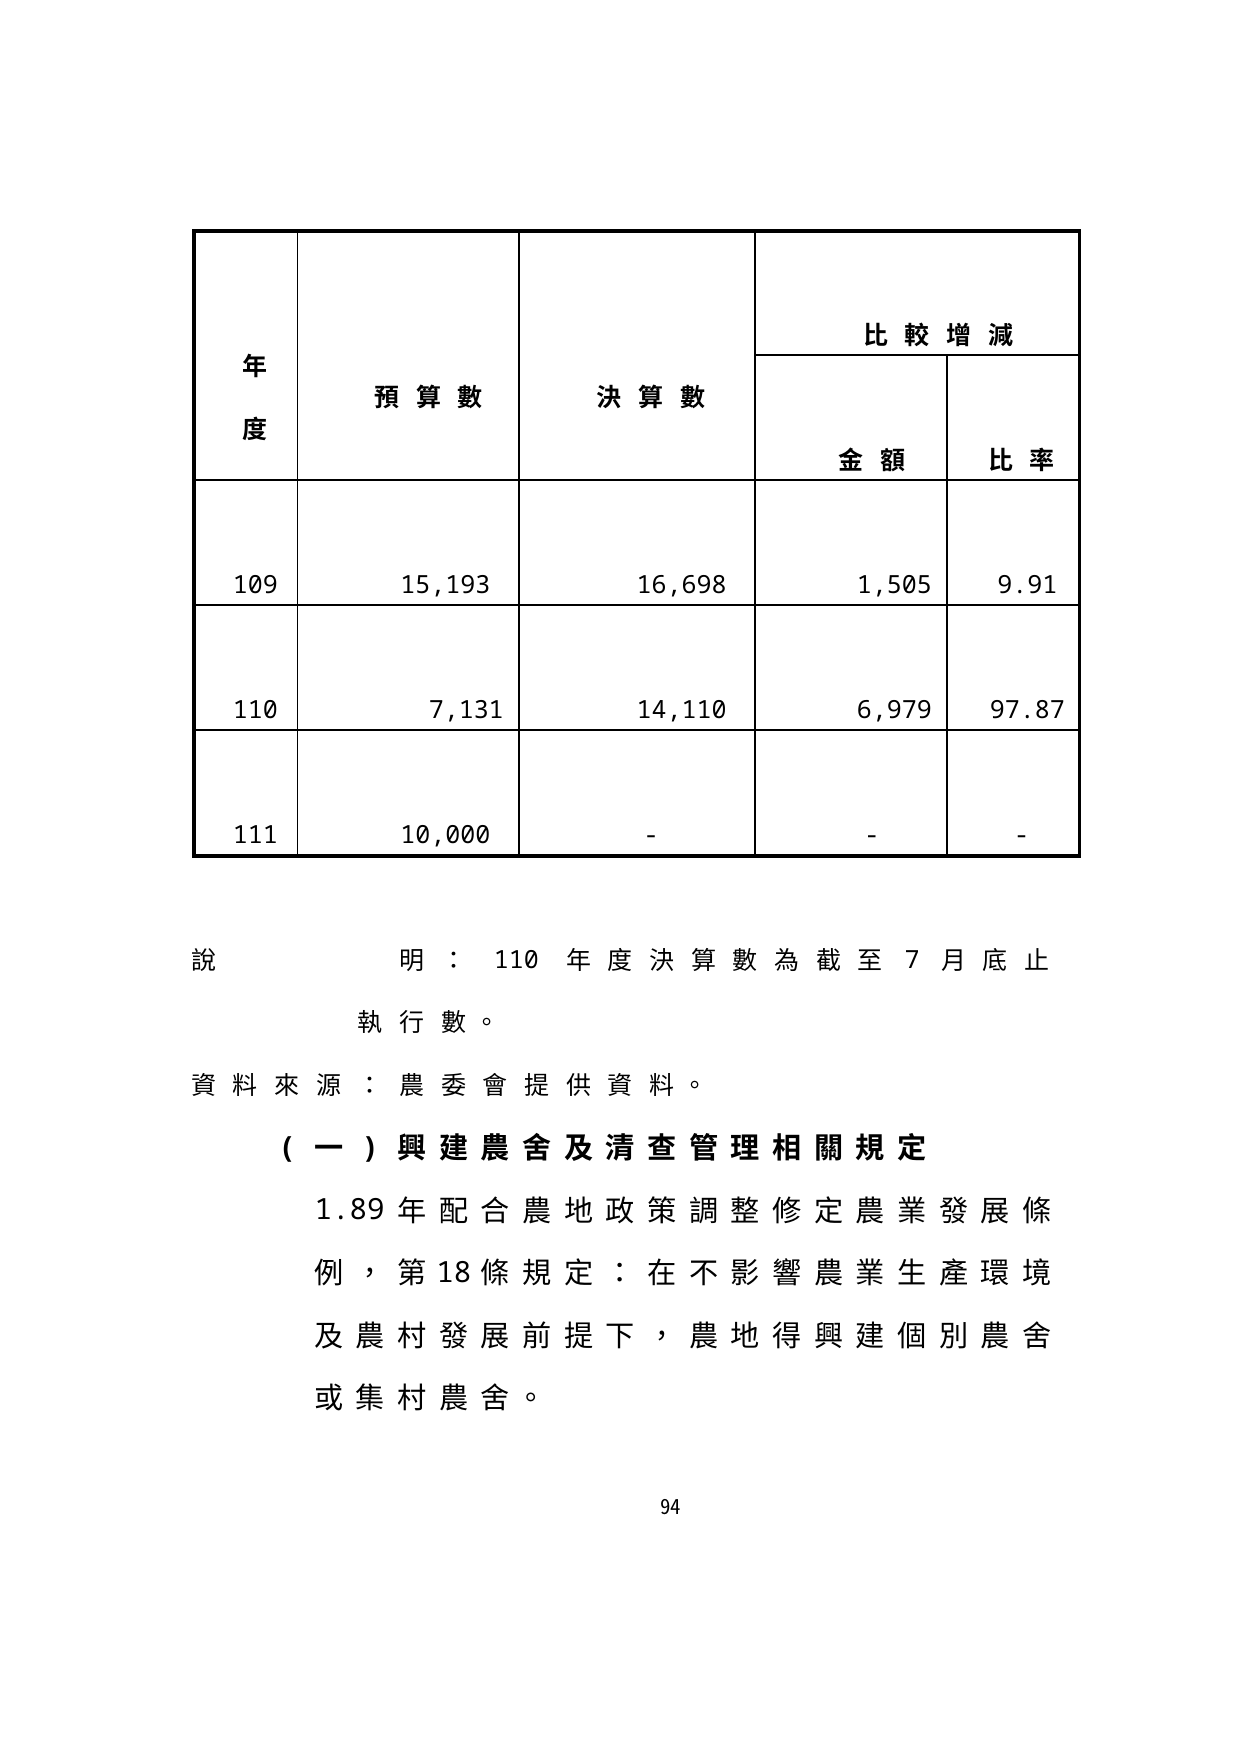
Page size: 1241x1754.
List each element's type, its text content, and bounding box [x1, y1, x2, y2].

table_cell 比率 [948, 356, 1078, 479]
table_header 年度 [196, 233, 297, 479]
table_cell - [756, 731, 946, 854]
table_cell - [520, 731, 754, 854]
table_cell - [948, 731, 1078, 854]
text 說 明：110年度決算數為截至7月底止執行數。 [182, 917, 1058, 1042]
table_cell 97.87 [948, 606, 1078, 729]
table_cell 15,193 [298, 481, 518, 604]
table_cell 109 [196, 481, 297, 604]
table_header 比較增減 [756, 233, 1078, 354]
table_cell 金額 [756, 356, 946, 479]
table_cell 111 [196, 731, 297, 854]
text 1.89年配合農地政策調整修定農業發展條例，第18條規定：在不影響農業生產環境及農村發展前提下，農地得興建個別農舍或集村農舍。 [271, 1167, 1058, 1417]
table_cell 110 [196, 606, 297, 729]
text (一)興建農舍及清查管理相關規定 [242, 1104, 1058, 1167]
table_cell 10,000 [298, 731, 518, 854]
table_cell 16,698 [520, 481, 754, 604]
table_cell 6,979 [756, 606, 946, 729]
table_cell 1,505 [756, 481, 946, 604]
table_header 決算數 [520, 233, 754, 479]
text 資料來源：農委會提供資料。 [183, 1042, 1058, 1104]
table_cell 14,110 [520, 606, 754, 729]
table_cell 7,131 [298, 606, 518, 729]
table_header 預算數 [298, 233, 518, 479]
table_cell 9.91 [948, 481, 1078, 604]
